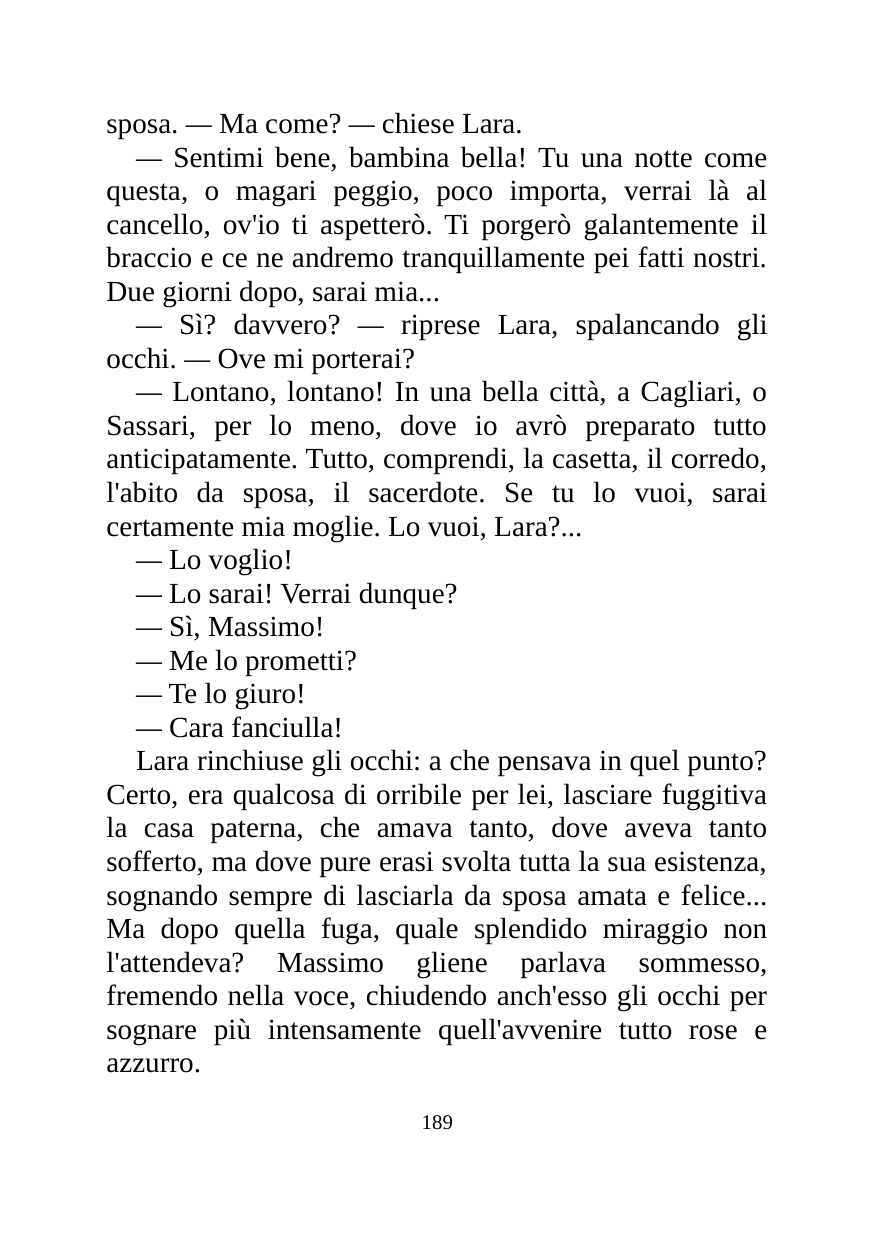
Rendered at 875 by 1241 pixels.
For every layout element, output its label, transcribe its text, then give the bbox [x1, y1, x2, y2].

text — Sentimi bene, bambina bella! Tu una notte come questa, o magari peggio, poco importa, verrai là al cancello, ov'io ti aspetterò. Ti porgerò galantemente il braccio e ce ne andremo tranquillamente pei fatti nostri. Due giorni dopo, sarai mia... [106, 140, 768, 307]
text — Sì, Massimo! [106, 609, 768, 643]
text — Me lo prometti? [106, 643, 768, 676]
text sposa. — Ma come? — chiese Lara. [106, 106, 768, 140]
text — Lo sarai! Verrai dunque? [106, 576, 768, 609]
text — Lontano, lontano! In una bella città, a Cagliari, o Sassari, per lo meno, dove io avrò preparato tutto anticipatamente. Tutto, comprendi, la casetta, il corredo, l'abito da sposa, il sacerdote. Se tu lo vuoi, sarai certamente mia moglie. Lo vuoi, Lara?... [106, 374, 768, 542]
text — Sì? davvero? — riprese Lara, spalancando gli occhi. — Ove mi porterai? [106, 307, 768, 374]
text — Cara fanciulla! [106, 710, 768, 743]
text Lara rinchiuse gli occhi: a che pensava in quel punto? Certo, era qualcosa di orribile per lei, lasciare fuggitiva la casa paterna, che amava tanto, dove aveva tanto sofferto, ma dove pure erasi svolta tutta la sua esistenza, sognando sempre di lasciarla da sposa amata e felice... Ma dopo quella fuga, quale splendido miraggio non l'attendeva? Massimo gliene parlava sommesso, fremendo nella voce, chiudendo anch'esso gli occhi per sognare più intensamente quell'avvenire tutto rose e azzurro. [106, 743, 768, 1079]
text — Te lo giuro! [106, 676, 768, 710]
text — Lo voglio! [106, 542, 768, 576]
